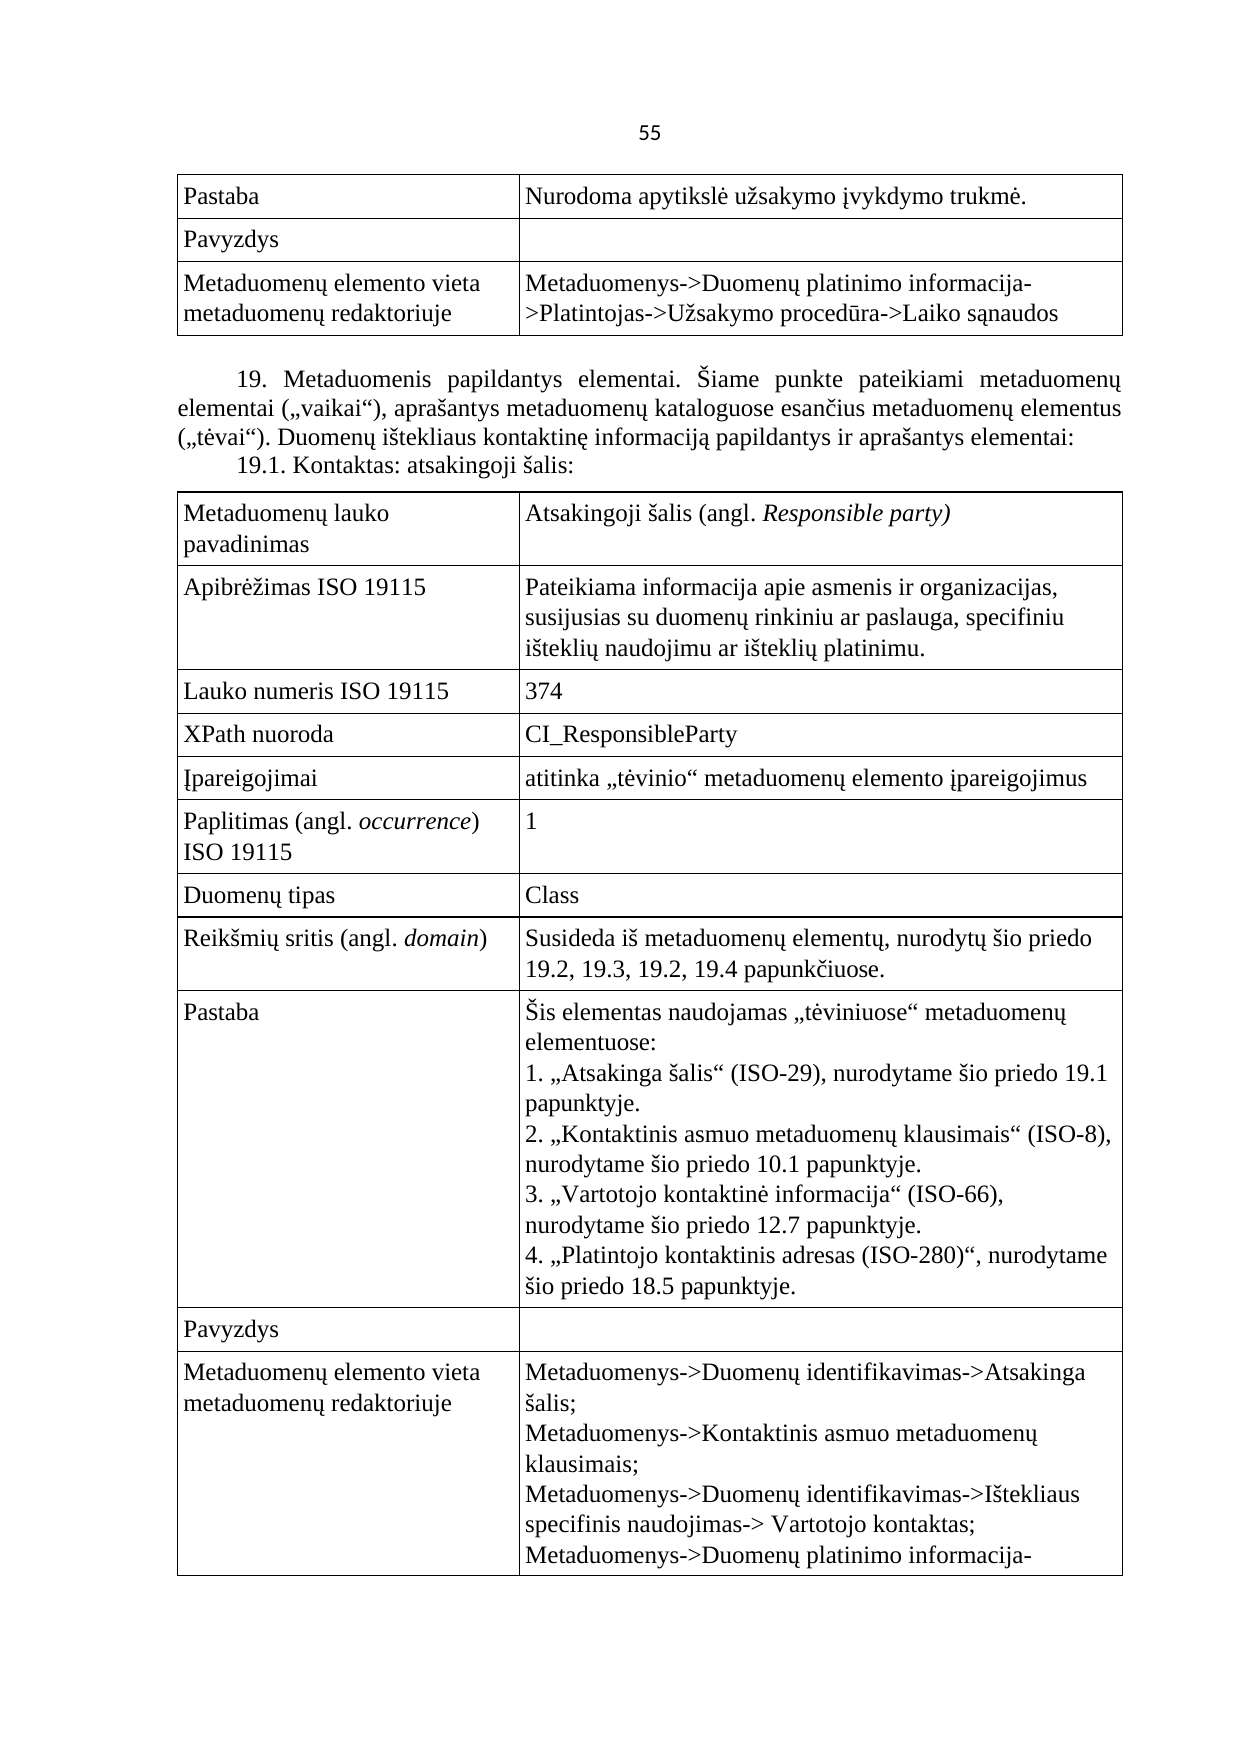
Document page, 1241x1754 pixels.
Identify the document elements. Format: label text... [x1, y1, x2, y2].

table_cell CI_ResponsibleParty [520, 714, 1122, 756]
table_cell Lauko numeris ISO 19115 [178, 670, 519, 713]
table_cell Apibrėžimas ISO 19115 [178, 566, 519, 669]
text 19. Metaduomenis papildantys elementai. Šiame punkte pateikiami metaduomenų elementai („vaikai“), aprašantys metaduomenų kataloguose esančius metaduomenų elementus („tėvai“). Duomenų ištekliaus kontaktinę informaciją papildantys ir aprašantys elementai: [177, 364, 1122, 451]
table_cell Susideda iš metaduomenų elementų, nurodytų šio priedo 19.2, 19.3, 19.2, 19.4 papunkčiuose. [520, 918, 1122, 990]
table_cell Pavyzdys [178, 219, 519, 261]
table_cell Įpareigojimai [178, 757, 519, 799]
table_cell Pavyzdys [178, 1308, 519, 1351]
table_cell Reikšmių sritis (angl. domain) [178, 918, 519, 990]
table_cell Paplitimas (angl. occurrence) ISO 19115 [178, 800, 519, 873]
table_cell atitinka „tėvinio“ metaduomenų elemento įpareigojimus [520, 757, 1122, 799]
table_cell Pastaba [178, 991, 519, 1307]
table_cell Metaduomenys->Duomenų identifikavimas->Atsakinga šalis; Metaduomenys->Kontaktinis asmuo metaduomenų klausimais; Metaduomenys->Duomenų identifikavimas->Ištekliaus specifinis naudojimas-> Vartotojo kontaktas; Metaduomenys->Duomenų platinimo informacija- [520, 1352, 1122, 1575]
table_header Atsakingoji šalis (angl. Responsible party) [520, 493, 1122, 565]
table_cell Metaduomenys->Duomenų platinimo informacija->Platintojas->Užsakymo procedūra->Laiko sąnaudos [520, 262, 1122, 334]
table_cell Metaduomenų elemento vieta metaduomenų redaktoriuje [178, 1352, 519, 1575]
table_header Metaduomenų lauko pavadinimas [178, 493, 519, 565]
table_cell Nurodoma apytikslė užsakymo įvykdymo trukmė. [520, 175, 1122, 217]
text 19.1. Kontaktas: atsakingoji šalis: [177, 451, 1122, 479]
table_cell Pateikiama informacija apie asmenis ir organizacijas, susijusias su duomenų rinkiniu ar paslauga, specifiniu išteklių naudojimu ar išteklių platinimu. [520, 566, 1122, 669]
table_cell Pastaba [178, 175, 519, 217]
table_cell Šis elementas naudojamas „tėviniuose“ metaduomenų elementuose: 1. „Atsakinga šalis“ (ISO-29), nurodytame šio priedo 19.1 papunktyje. 2. „Kontaktinis asmuo metaduomenų klausimais“ (ISO-8), nurodytame šio priedo 10.1 papunktyje. 3. „Vartotojo kontaktinė informacija“ (ISO-66), nurodytame šio priedo 12.7 papunktyje. 4. „Platintojo kontaktinis adresas (ISO-280)“, nurodytame šio priedo 18.5 papunktyje. [520, 991, 1122, 1307]
table_cell 1 [520, 800, 1122, 873]
table_cell 374 [520, 670, 1122, 713]
table_cell [520, 219, 1122, 261]
table_cell Duomenų tipas [178, 874, 519, 916]
table_cell [520, 1308, 1122, 1351]
table_cell Class [520, 874, 1122, 916]
table_cell Metaduomenų elemento vieta metaduomenų redaktoriuje [178, 262, 519, 334]
table_cell XPath nuoroda [178, 714, 519, 756]
